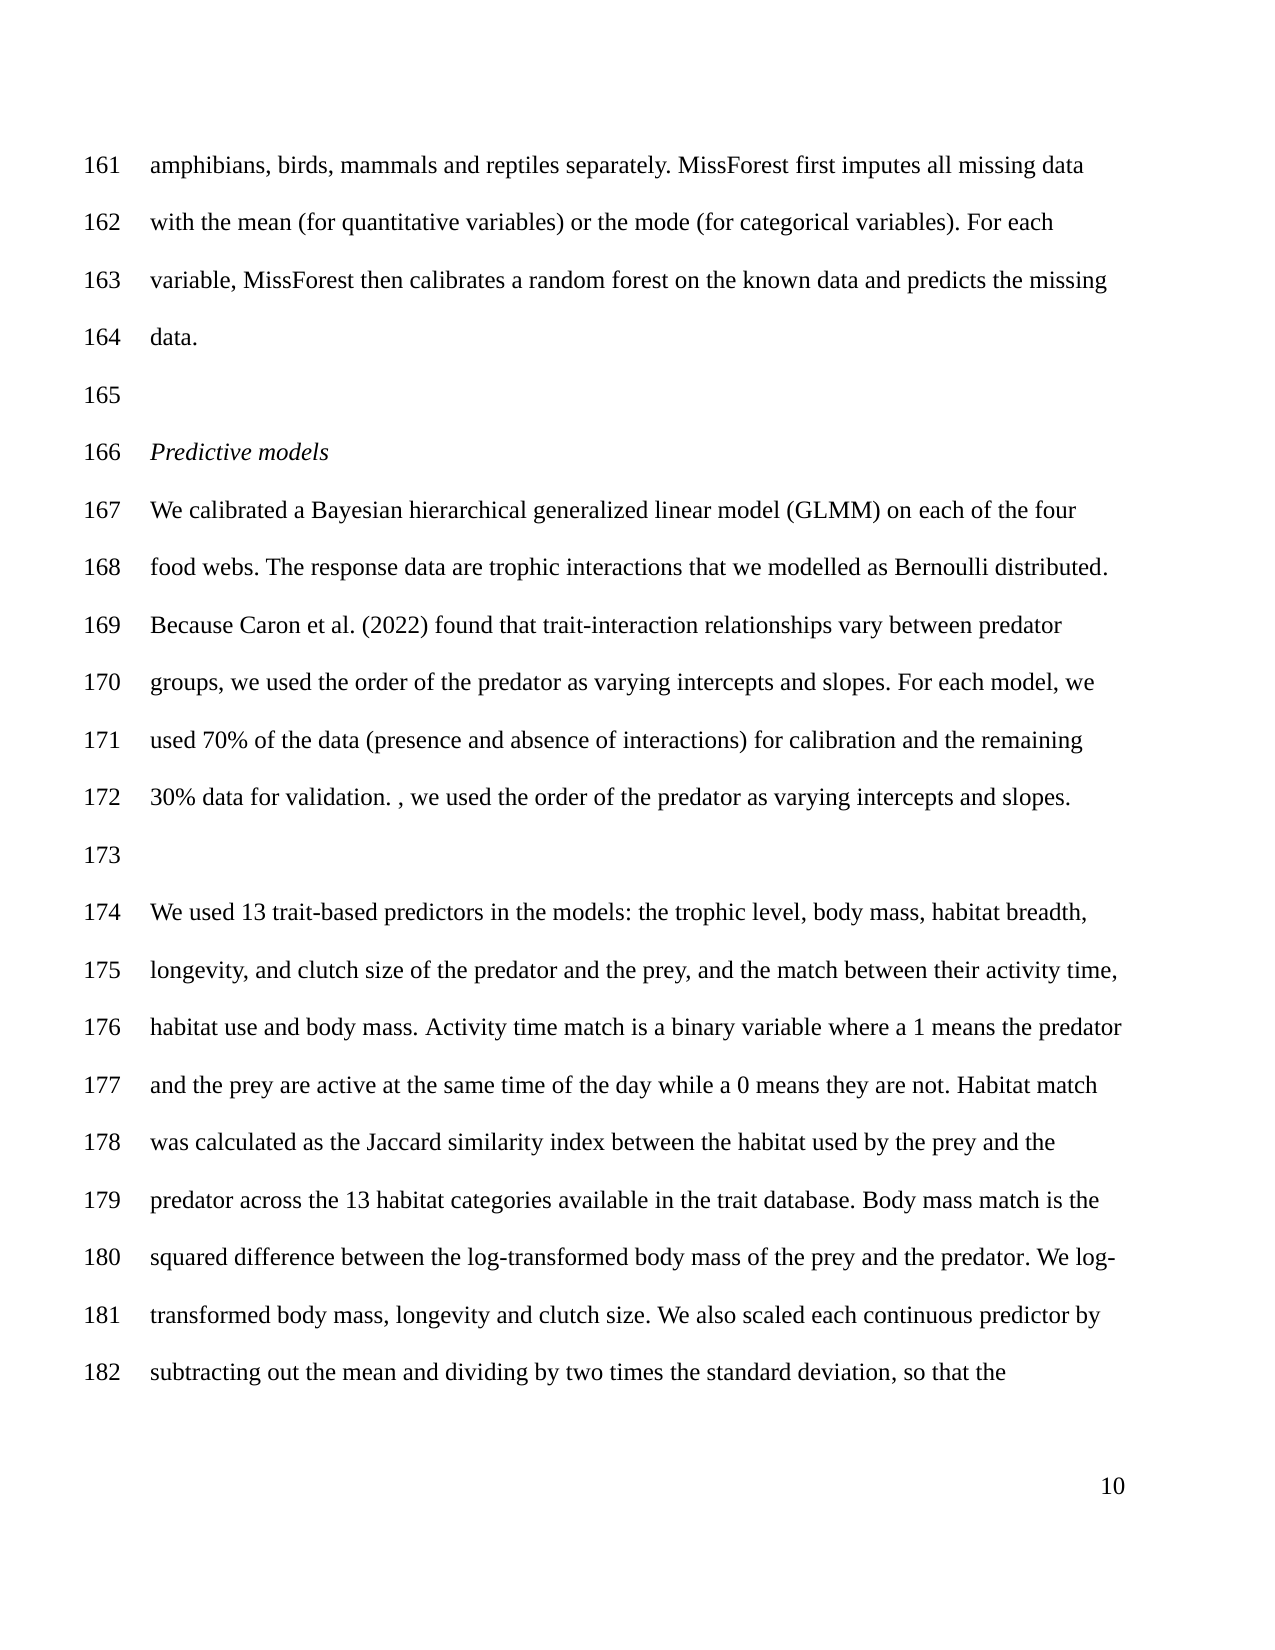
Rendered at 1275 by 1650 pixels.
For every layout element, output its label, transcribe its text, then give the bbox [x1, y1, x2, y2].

text Predictive models [150, 437, 1125, 466]
text We used 13 trait-based predictors in the models: the trophic level, body mass, habitat breadth, longevity, and clutch size of the predator and the prey, and the match between their activity time, habitat use and body mass. Activity time match is a binary variable where a 1 means the predator and the prey are active at the same time of the day while a 0 means they are not. Habitat match was calculated as the Jaccard similarity index between the habitat used by the prey and the predator across the 13 habitat categories available in the trait database. Body mass match is the squared difference between the log-transformed body mass of the prey and the predator. We log-transformed body mass, longevity and clutch size. We also scaled each continuous predictor by subtracting out the mean and dividing by two times the standard deviation, so that the [150, 897, 1125, 1386]
text We calibrated a Bayesian hierarchical generalized linear model (GLMM) on each of the four food webs. The response data are trophic interactions that we modelled as Bernoulli distributed. Because Caron et al. (2022) found that trait-interaction relationships vary between predator groups, we used the order of the predator as varying intercepts and slopes. For each model, we used 70% of the data (presence and absence of interactions) for calibration and the remaining 30% data for validation. , we used the order of the predator as varying intercepts and slopes. [150, 495, 1125, 811]
text amphibians, birds, mammals and reptiles separately. MissForest first imputes all missing data with the mean (for quantitative variables) or the mode (for categorical variables). For each variable, MissForest then calibrates a random forest on the known data and predicts the missing data. [150, 150, 1125, 351]
